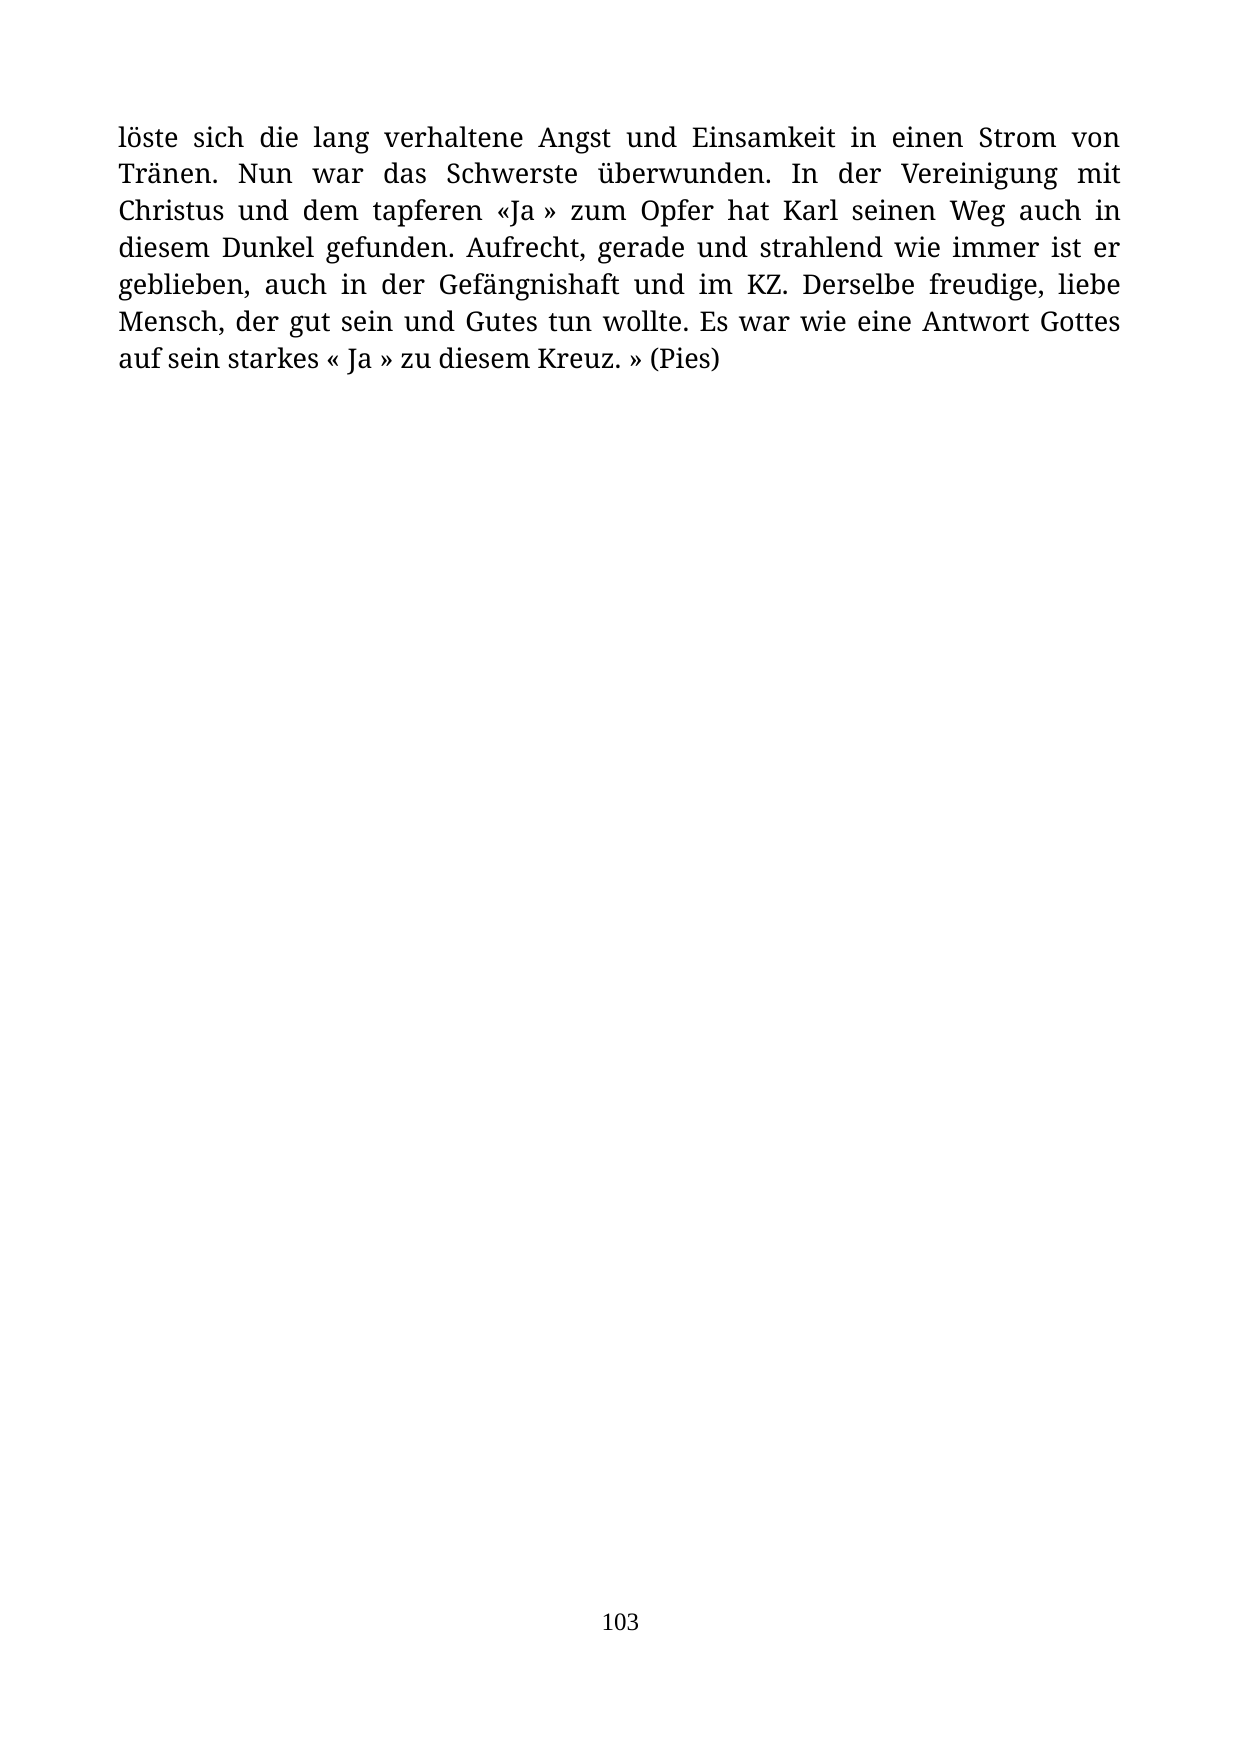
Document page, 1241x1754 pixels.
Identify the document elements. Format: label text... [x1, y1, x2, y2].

text löste sich die lang verhaltene Angst und Einsamkeit in einen Strom von Tränen. Nun war das Schwerste überwunden. In der Vereinigung mit Christus und dem tapferen «Ja » zum Opfer hat Karl seinen Weg auch in diesem Dunkel gefunden. Aufrecht, gerade und strahlend wie immer ist er geblieben, auch in der Gefängnishaft und im KZ. Derselbe freudige, liebe Mensch, der gut sein und Gutes tun wollte. Es war wie eine Antwort Gottes auf sein starkes « Ja » zu diesem Kreuz. » (Pies) [118, 118, 1122, 376]
